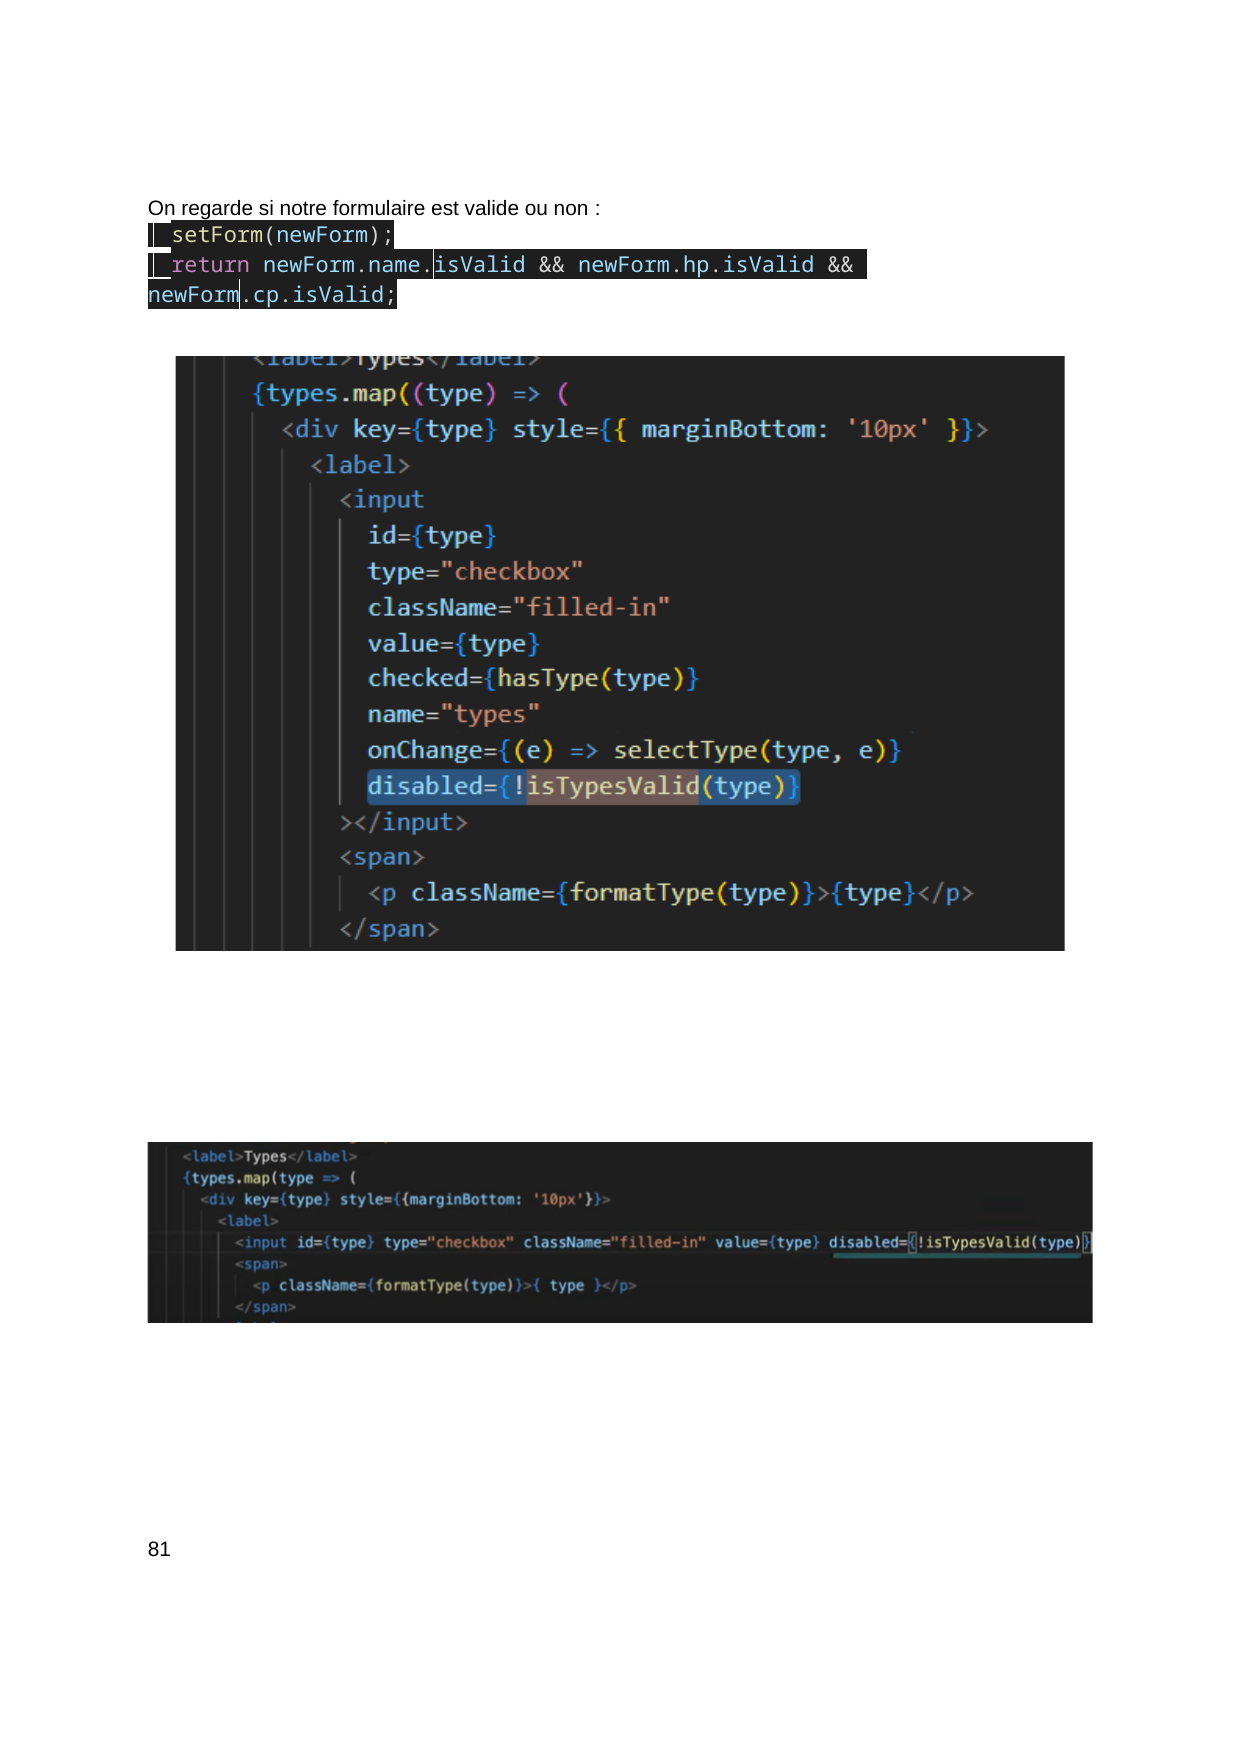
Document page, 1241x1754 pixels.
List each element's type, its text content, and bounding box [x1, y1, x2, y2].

text On regarde si notre formulaire est valide ou non : [148, 196, 1093, 219]
text setForm(newForm); [148, 219, 1093, 249]
picture [175, 356, 1065, 951]
text return newForm.name.isValid && newForm.hp.isValid && newForm.cp.isValid; [148, 249, 1093, 309]
picture [147, 1142, 1093, 1323]
